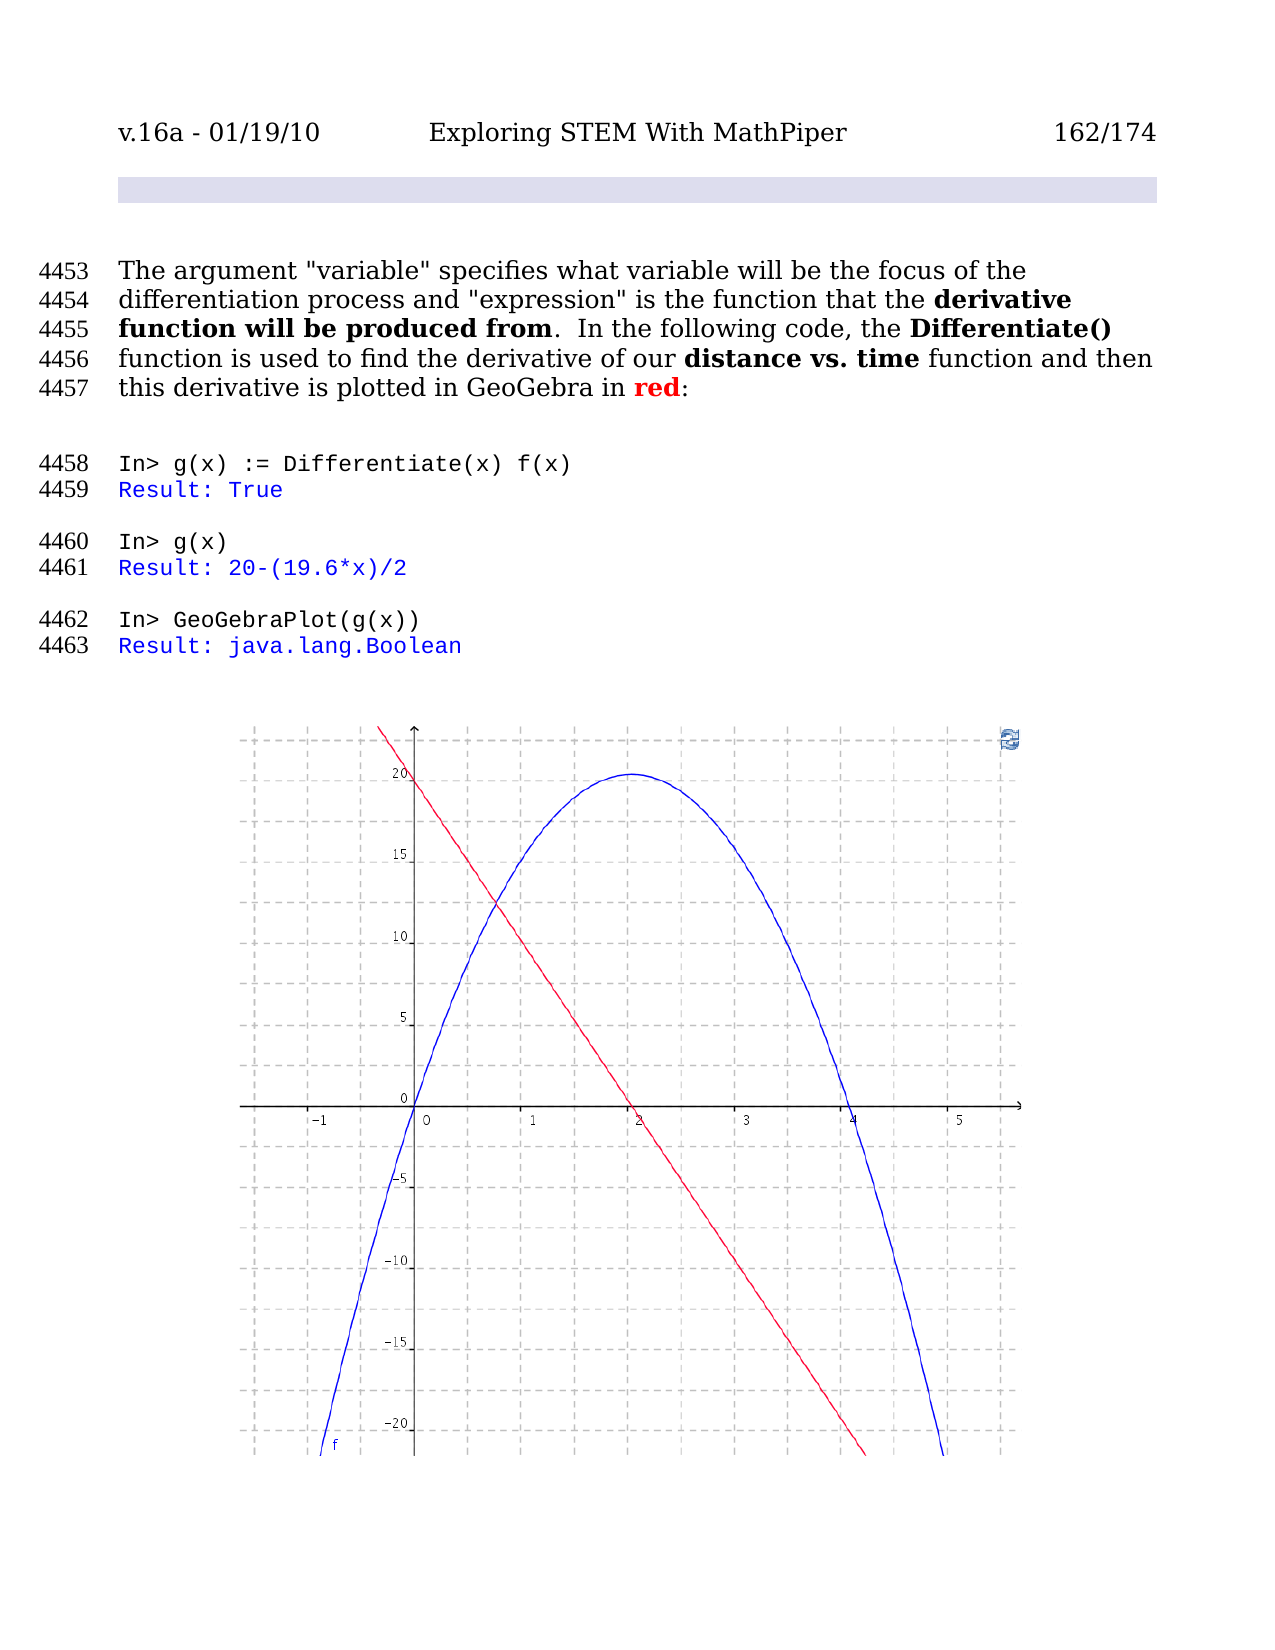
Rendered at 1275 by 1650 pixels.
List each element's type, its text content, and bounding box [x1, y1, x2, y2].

picture [239, 726, 1022, 1456]
text Result: java.lang.Boolean [118, 634, 1157, 660]
text The argument "variable" specifies what variable will be the focus of the differentiation process and "expression" is the function that the derivative function will be produced from. In the following code, the Differentiate() function is used to find the derivative of our distance vs. time function and then this derivative is plotted in GeoGebra in red: [118, 256, 1157, 402]
table_header [118, 177, 1157, 203]
text In> g(x) := Differentiate(x) f(x) [118, 453, 1157, 479]
text Result: True [118, 479, 1157, 504]
text In> GeoGebraPlot(g(x)) [118, 608, 1157, 634]
text In> g(x) [118, 531, 1157, 556]
text Result: 20-(19.6*x)/2 [118, 556, 1157, 582]
